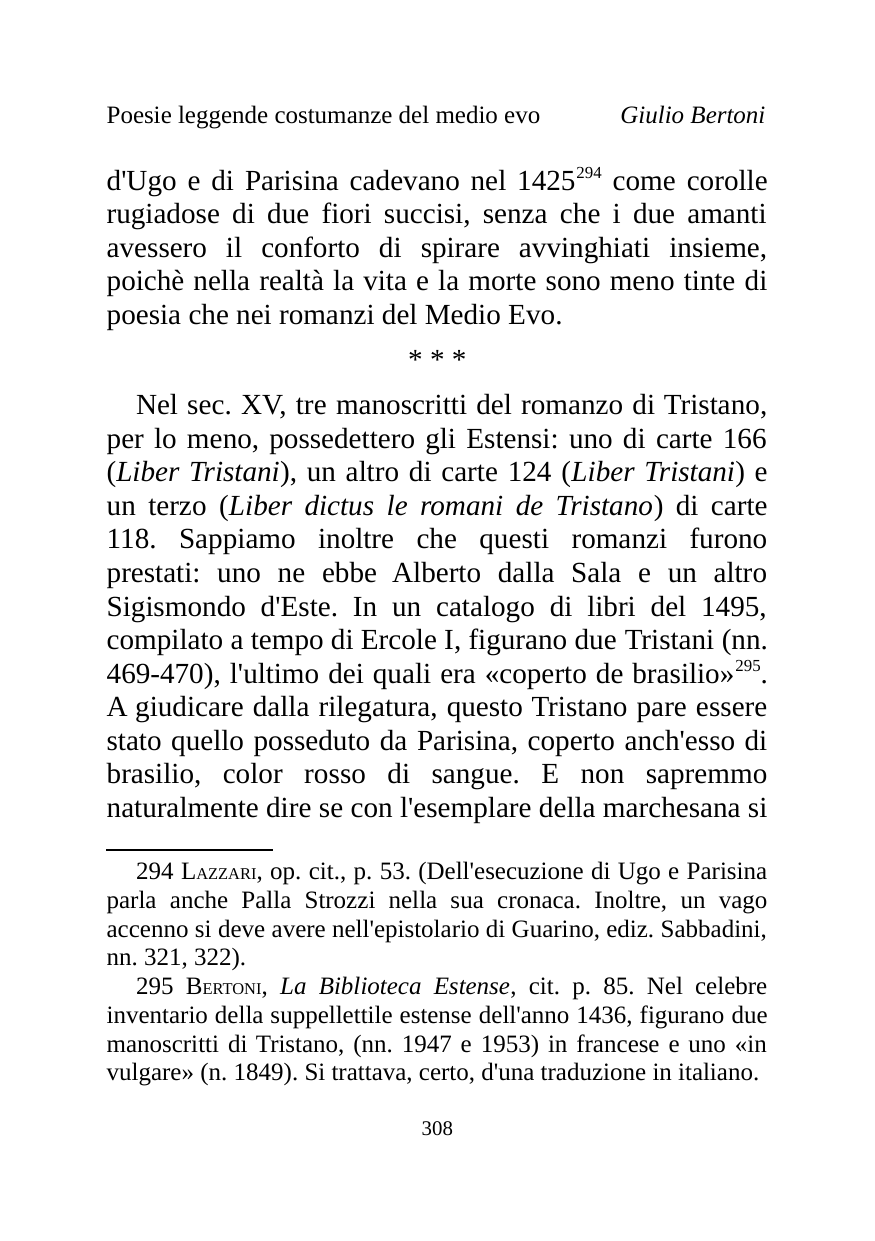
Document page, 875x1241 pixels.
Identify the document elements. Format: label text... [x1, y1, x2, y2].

text Nel sec. XV, tre manoscritti del romanzo di Tristano, per lo meno, possedettero gli Estensi: uno di carte 166 (Liber Tristani), un altro di carte 124 (Liber Tristani) e un terzo (Liber dictus le romani de Tristano) di carte 118. Sappiamo inoltre che questi romanzi furono prestati: uno ne ebbe Alberto dalla Sala e un altro Sigismondo d'Este. In un catalogo di libri del 1495, compilato a tempo di Ercole I, figurano due Tristani (nn. 469-470), l'ultimo dei quali era «coperto de brasilio». A giudicare dalla rilegatura, questo Tristano pare essere stato quello posseduto da Parisina, coperto anch'esso di brasilio, color rosso di sangue. E non sapremmo naturalmente dire se con l'esemplare della marchesana si [106, 387, 768, 823]
text Bertoni, La Biblioteca Estense, cit. p. 85. Nel celebre inventario della suppellettile estense dell'anno 1436, figurano due manoscritti di Tristano, (nn. 1947 e 1953) in francese e uno «in vulgare» (n. 1849). Si trattava, certo, d'una traduzione in italiano. [106, 971, 768, 1086]
text Lazzari, op. cit., p. 53. (Dell'esecuzione di Ugo e Parisina parla anche Palla Strozzi nella sua cronaca. Inoltre, un vago accenno si deve avere nell'epistolario di Guarino, ediz. Sabbadini, nn. 321, 322). [106, 856, 768, 971]
text d'Ugo e di Parisina cadevano nel 1425 come corolle rugiadose di due fiori succisi, senza che i due amanti avessero il conforto di spirare avvinghiati insieme, poichè nella realtà la vita e la morte sono meno tinte di poesia che nei romanzi del Medio Evo. [106, 163, 768, 330]
text * * * [106, 342, 768, 376]
